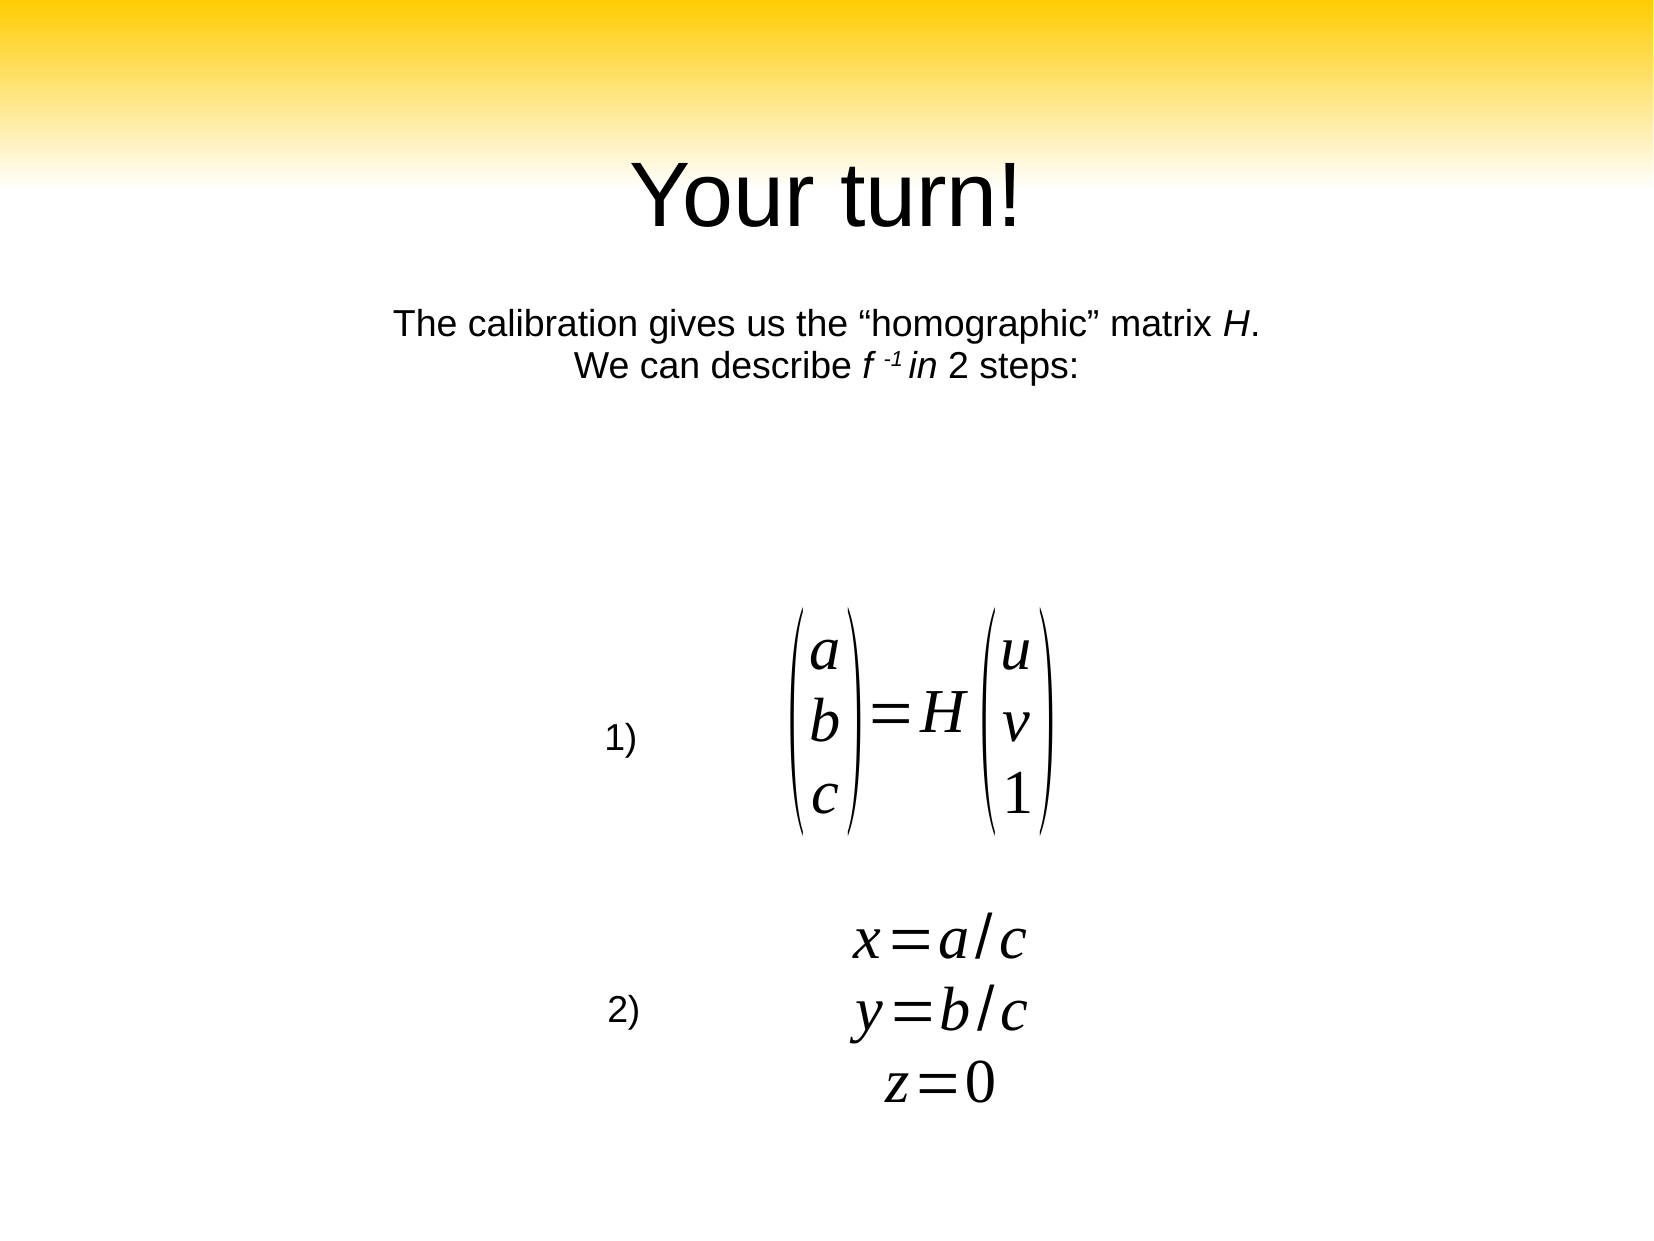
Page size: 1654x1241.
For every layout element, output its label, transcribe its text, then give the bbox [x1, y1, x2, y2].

chart [778, 602, 1064, 839]
text_box [0, 0, 1654, 189]
text_box 2) [592, 980, 656, 1062]
title Your turn! [82, 90, 1571, 298]
chart [841, 902, 1038, 1117]
text_box The calibration gives us the “homographic” matrix H. We can describe f -1 in 2 steps: [378, 295, 1276, 395]
text_box 1) [589, 709, 653, 790]
